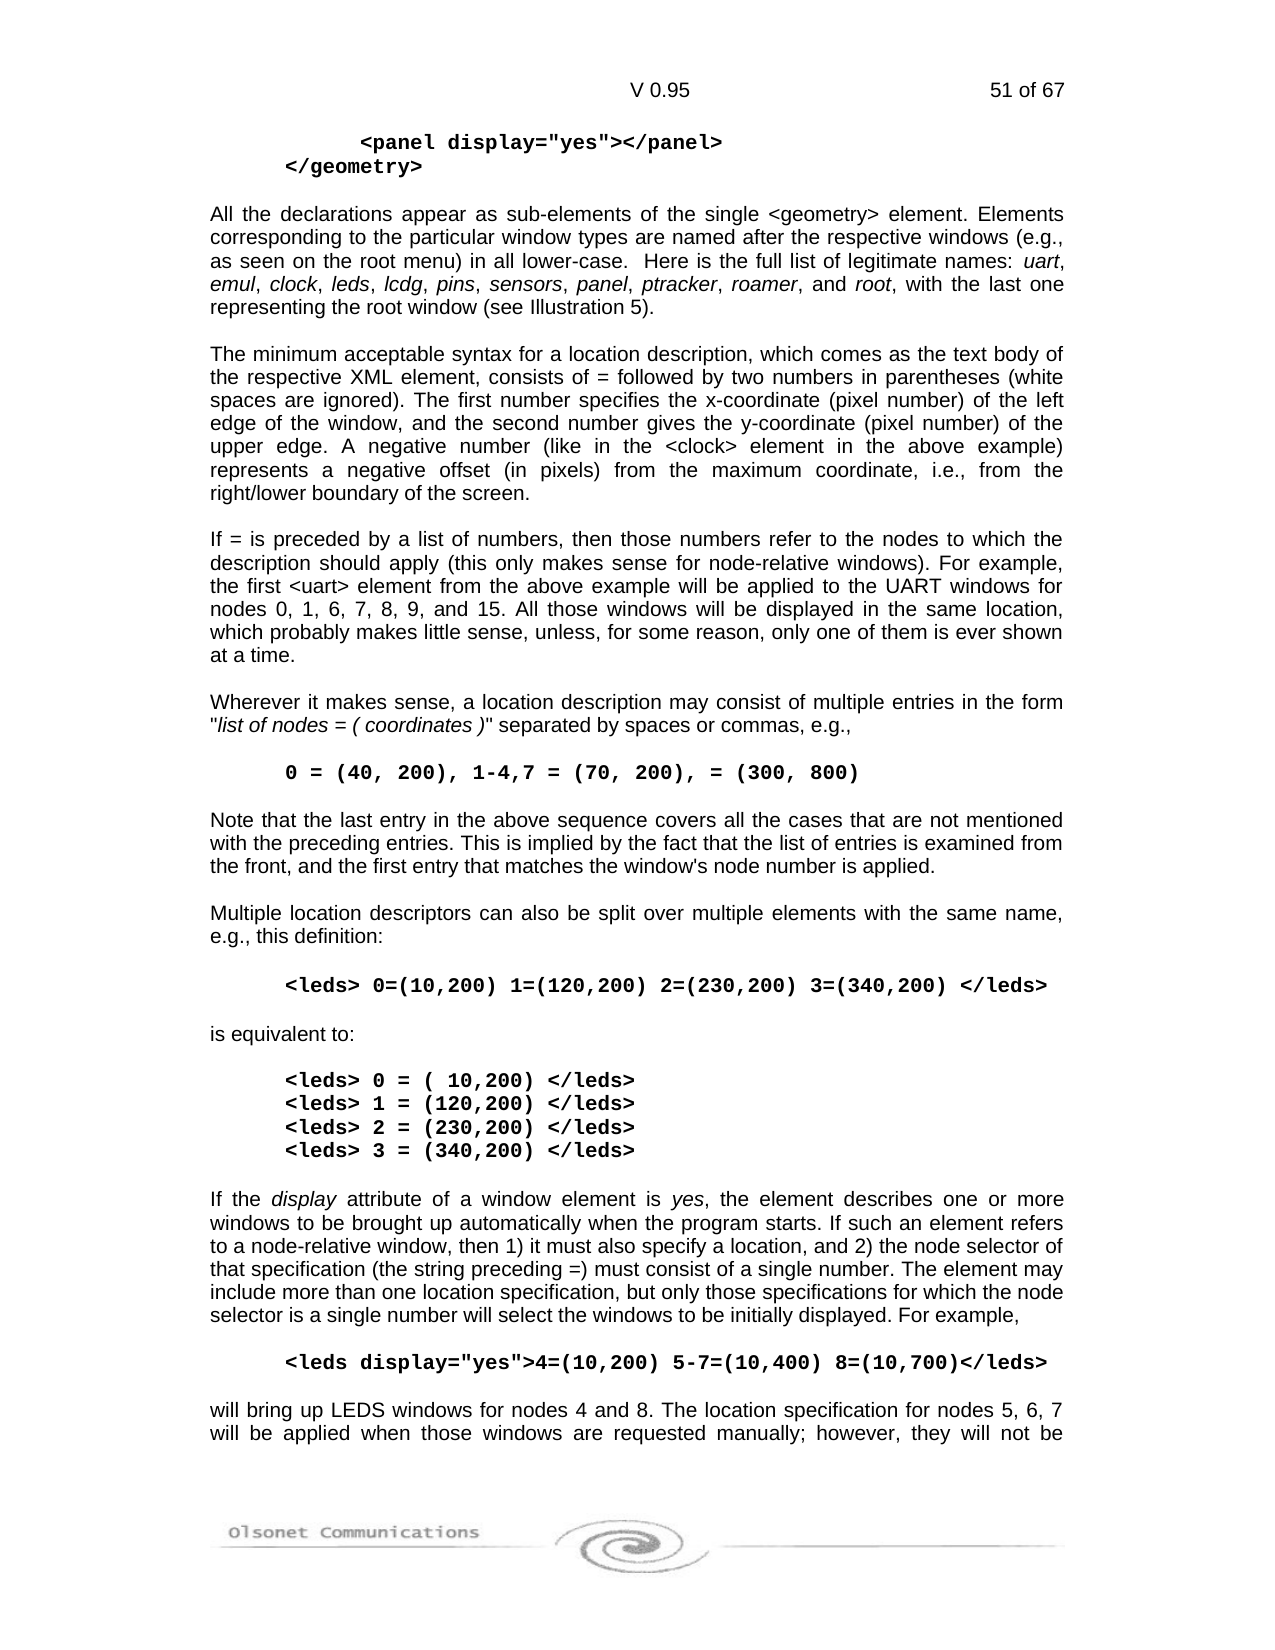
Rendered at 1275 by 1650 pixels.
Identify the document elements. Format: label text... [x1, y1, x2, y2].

text <leds> 3 = (340,200) </leds> [210, 1141, 1065, 1164]
text will bring up LEDS windows for nodes 4 and 8. The location specification for nodes 5, 6, 7 will be applied when those windows are requested manually; however, they will not be [210, 1399, 1065, 1445]
text Multiple location descriptors can also be split over multiple elements with the same name, e.g., this definition: [210, 901, 1065, 948]
text If = is preceded by a list of numbers, then those numbers refer to the nodes to which the description should apply (this only makes sense for node-relative windows). For example, the first <uart> element from the above example will be applied to the UART windows for nodes 0, 1, 6, 7, 8, 9, and 15. All those windows will be displayed in the same location, which probably makes little sense, unless, for some reason, only one of them is ever shown at a time. [210, 528, 1065, 667]
picture [210, 1504, 1065, 1596]
text <leds> 1 = (120,200) </leds> [210, 1093, 1065, 1117]
text All the declarations appear as sub-elements of the single <geometry> element. Elements corresponding to the particular window types are named after the respective windows (e.g., as seen on the root menu) in all lower-case. Here is the full list of legitimate names: uart, emul, clock, leds, lcdg, pins, sensors, panel, ptracker, roamer, and root, with the last one representing the root window (see Illustration 5). [210, 203, 1065, 319]
text <panel display="yes"></panel> [210, 132, 1065, 156]
text <leds> 2 = (230,200) </leds> [210, 1117, 1065, 1141]
text Note that the last entry in the above sequence covers all the cases that are not mentioned with the preceding entries. This is implied by the fact that the list of entries is examined from the front, and the first entry that matches the window's node number is applied. [210, 808, 1065, 878]
text Wherever it makes sense, a location description may consist of multiple entries in the form "list of nodes = ( coordinates )" separated by spaces or commas, e.g., [210, 691, 1065, 737]
text The minimum acceptable syntax for a location description, which comes as the text body of the respective XML element, consists of = followed by two numbers in parentheses (white spaces are ignored). The first number specifies the x-coordinate (pixel number) of the left edge of the window, and the second number gives the y-coordinate (pixel number) of the upper edge. A negative number (like in the <clock> element in the above example) represents a negative offset (in pixels) from the maximum coordinate, i.e., from the right/lower boundary of the screen. [210, 342, 1065, 505]
text is equivalent to: [210, 1023, 1065, 1046]
text <leds> 0 = ( 10,200) </leds> [210, 1069, 1065, 1093]
text If the display attribute of a window element is yes, the element describes one or more windows to be brought up automatically when the program starts. If such an element refers to a node-relative window, then 1) it must also specify a location, and 2) the node selector of that specification (the string preceding =) must consist of a single number. The element may include more than one location specification, but only those specifications for which the node selector is a single number will select the windows to be initially displayed. For example, [210, 1188, 1065, 1327]
text <leds display="yes">4=(10,200) 5-7=(10,400) 8=(10,700)</leds> [210, 1350, 1065, 1376]
text <leds> 0=(10,200) 1=(120,200) 2=(230,200) 3=(340,200) </leds> [210, 971, 1065, 999]
text </geometry> [210, 156, 1065, 179]
text 0 = (40, 200), 1-4,7 = (70, 200), = (300, 800) [210, 760, 1065, 785]
